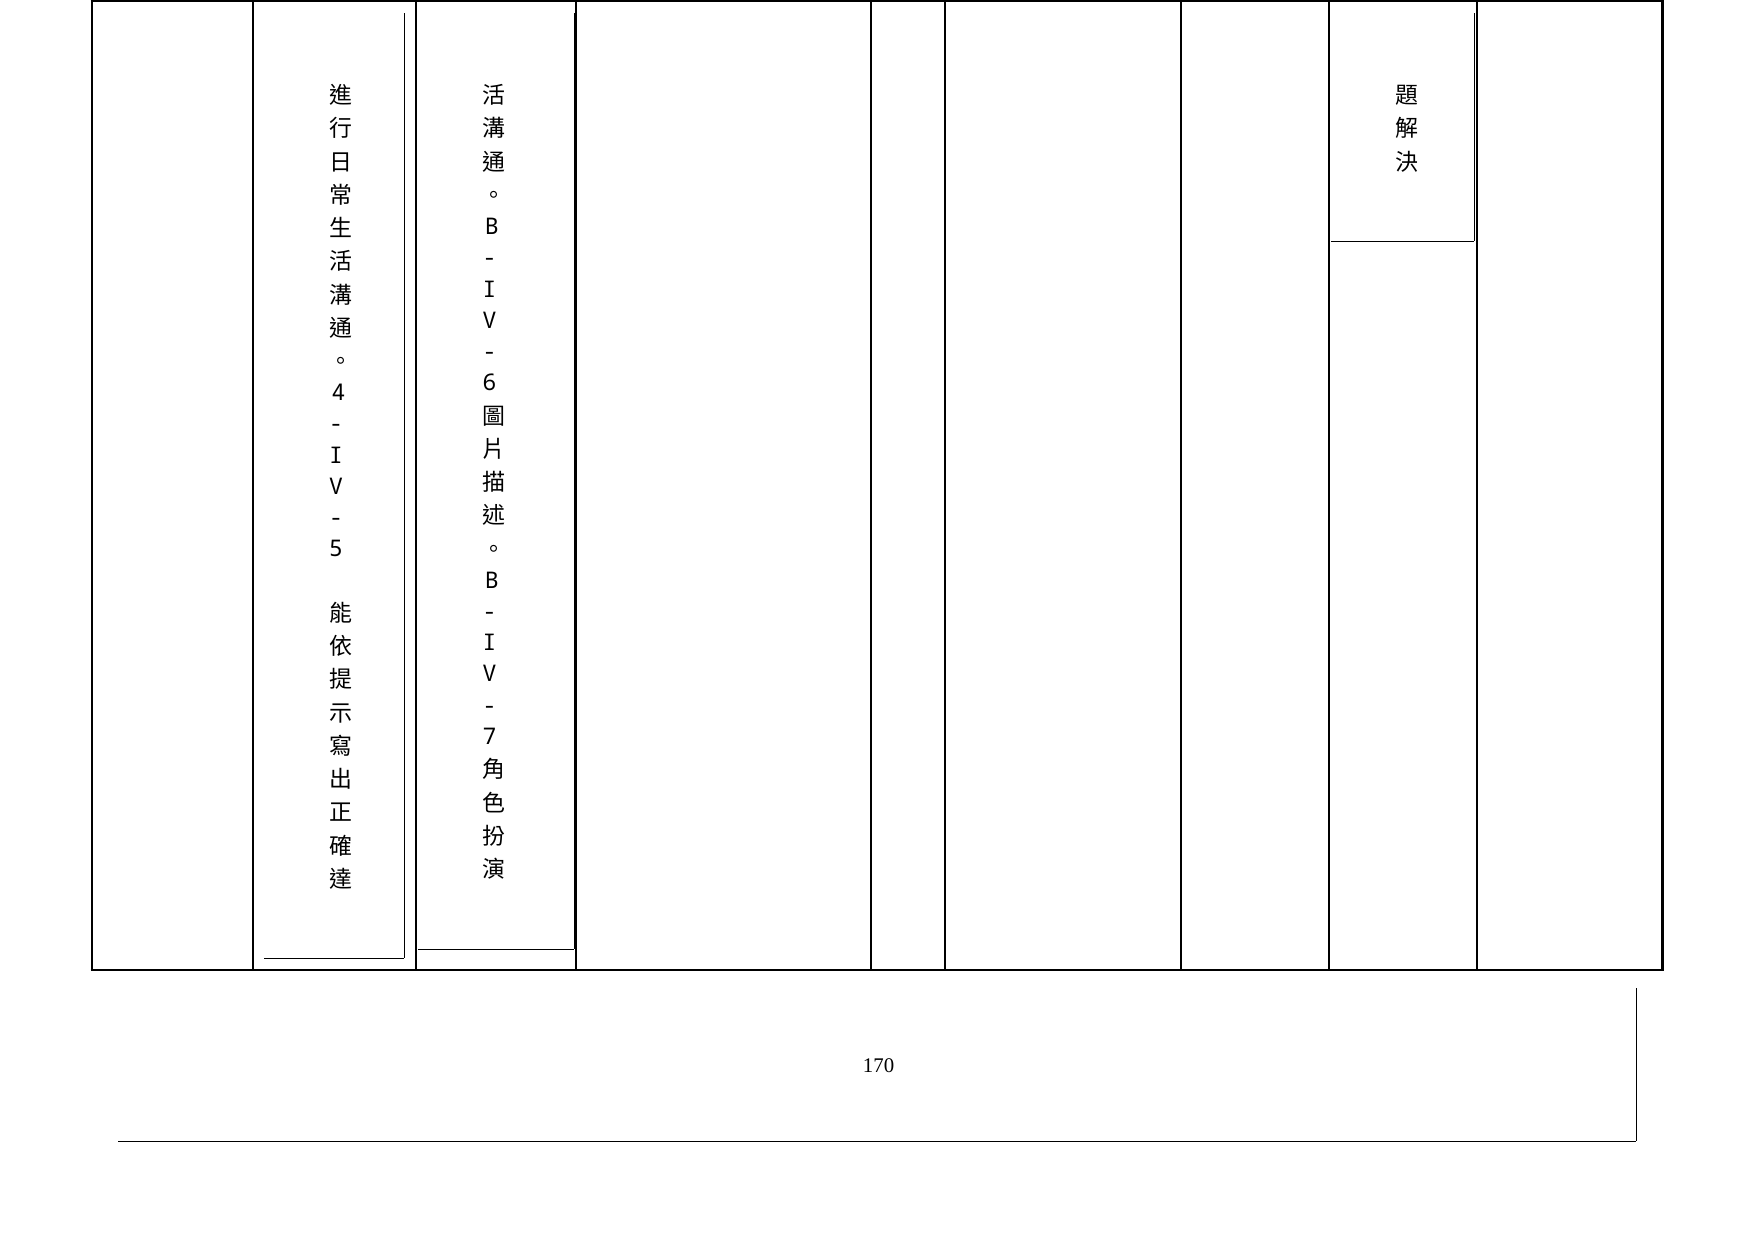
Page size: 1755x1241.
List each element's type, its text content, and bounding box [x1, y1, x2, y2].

table_cell 活溝通。 B-IV-6 圖片描述。 B-IV-7 角色扮演 [417, 2, 575, 969]
table_cell [872, 2, 944, 969]
table_cell [946, 2, 1180, 969]
table_cell [1182, 2, 1328, 969]
table_cell [1478, 2, 1661, 969]
table_cell [577, 2, 870, 969]
table_cell [93, 2, 252, 969]
table_cell 進行日常生活溝通。 4-IV-5 能依提示寫出正確達 [254, 2, 415, 969]
table_cell 題解決 [1330, 2, 1476, 969]
